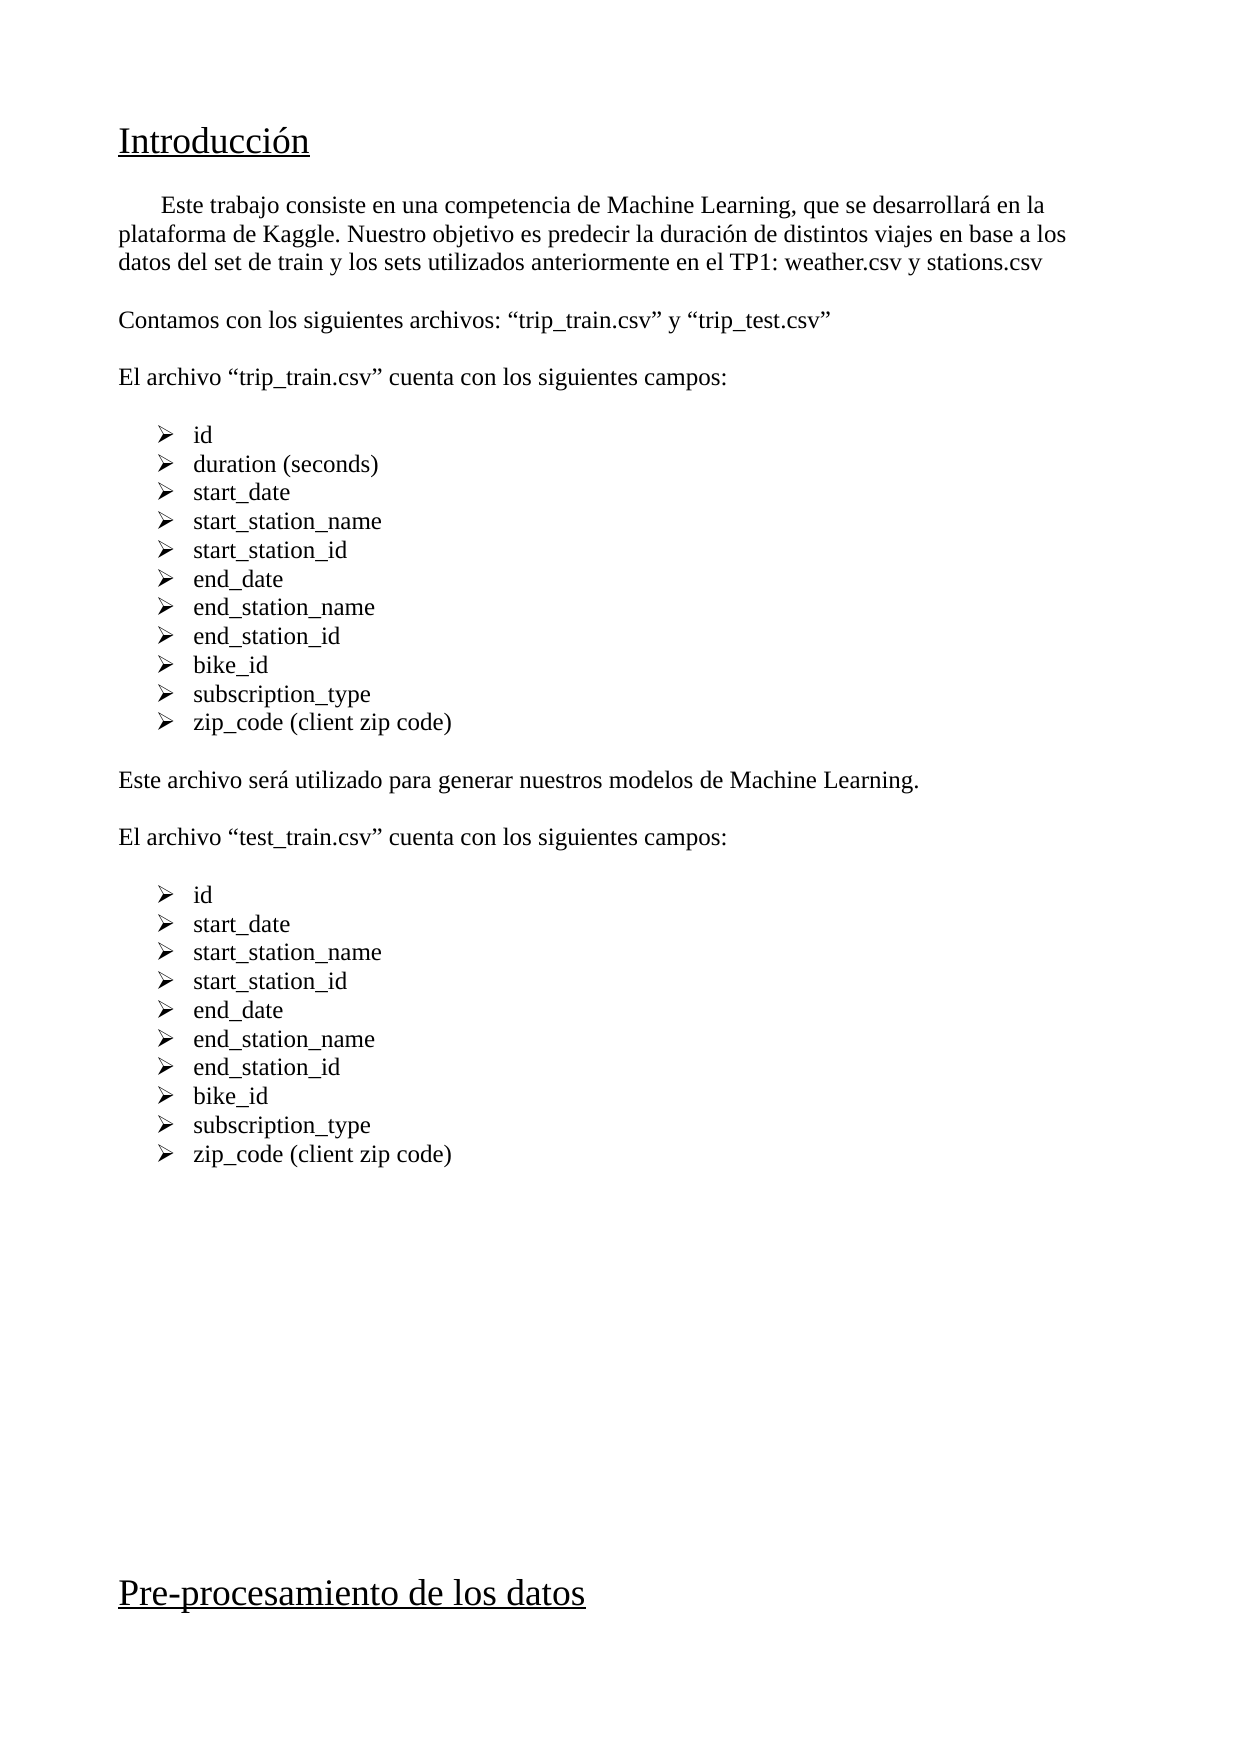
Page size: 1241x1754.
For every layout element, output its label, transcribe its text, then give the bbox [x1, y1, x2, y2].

list end_station_id [156, 1052, 1122, 1081]
text El archivo “test_train.csv” cuenta con los siguientes campos: [118, 822, 1122, 851]
list start_station_name [156, 937, 1122, 966]
list start_station_name [156, 506, 1122, 535]
list subscription_type [156, 679, 1122, 707]
list end_date [156, 564, 1122, 592]
text Introducción [118, 118, 1122, 161]
list end_date [156, 995, 1122, 1024]
list end_station_id [156, 621, 1122, 650]
list start_station_id [156, 966, 1122, 995]
list start_date [156, 477, 1122, 506]
text Este trabajo consiste en una competencia de Machine Learning, que se desarrollará en la plataforma de Kaggle. Nuestro objetivo es predecir la duración de distintos viajes en base a los datos del set de train y los sets utilizados anteriormente en el TP1: weather.csv y stations.csv [118, 190, 1122, 276]
list zip_code (client zip code) [156, 707, 1122, 736]
list start_station_id [156, 535, 1122, 564]
list id [156, 880, 1122, 909]
text Contamos con los siguientes archivos: “trip_train.csv” y “trip_test.csv” [118, 305, 1122, 334]
list end_station_name [156, 1024, 1122, 1052]
text Este archivo será utilizado para generar nuestros modelos de Machine Learning. [118, 765, 1122, 794]
list zip_code (client zip code) [156, 1139, 1122, 1167]
text El archivo “trip_train.csv” cuenta con los siguientes campos: [118, 362, 1122, 391]
list start_date [156, 909, 1122, 937]
text Pre-procesamiento de los datos [118, 1570, 1122, 1613]
list id [156, 420, 1122, 449]
list bike_id [156, 650, 1122, 679]
list duration (seconds) [156, 449, 1122, 477]
list end_station_name [156, 592, 1122, 621]
list subscription_type [156, 1110, 1122, 1139]
list bike_id [156, 1081, 1122, 1110]
